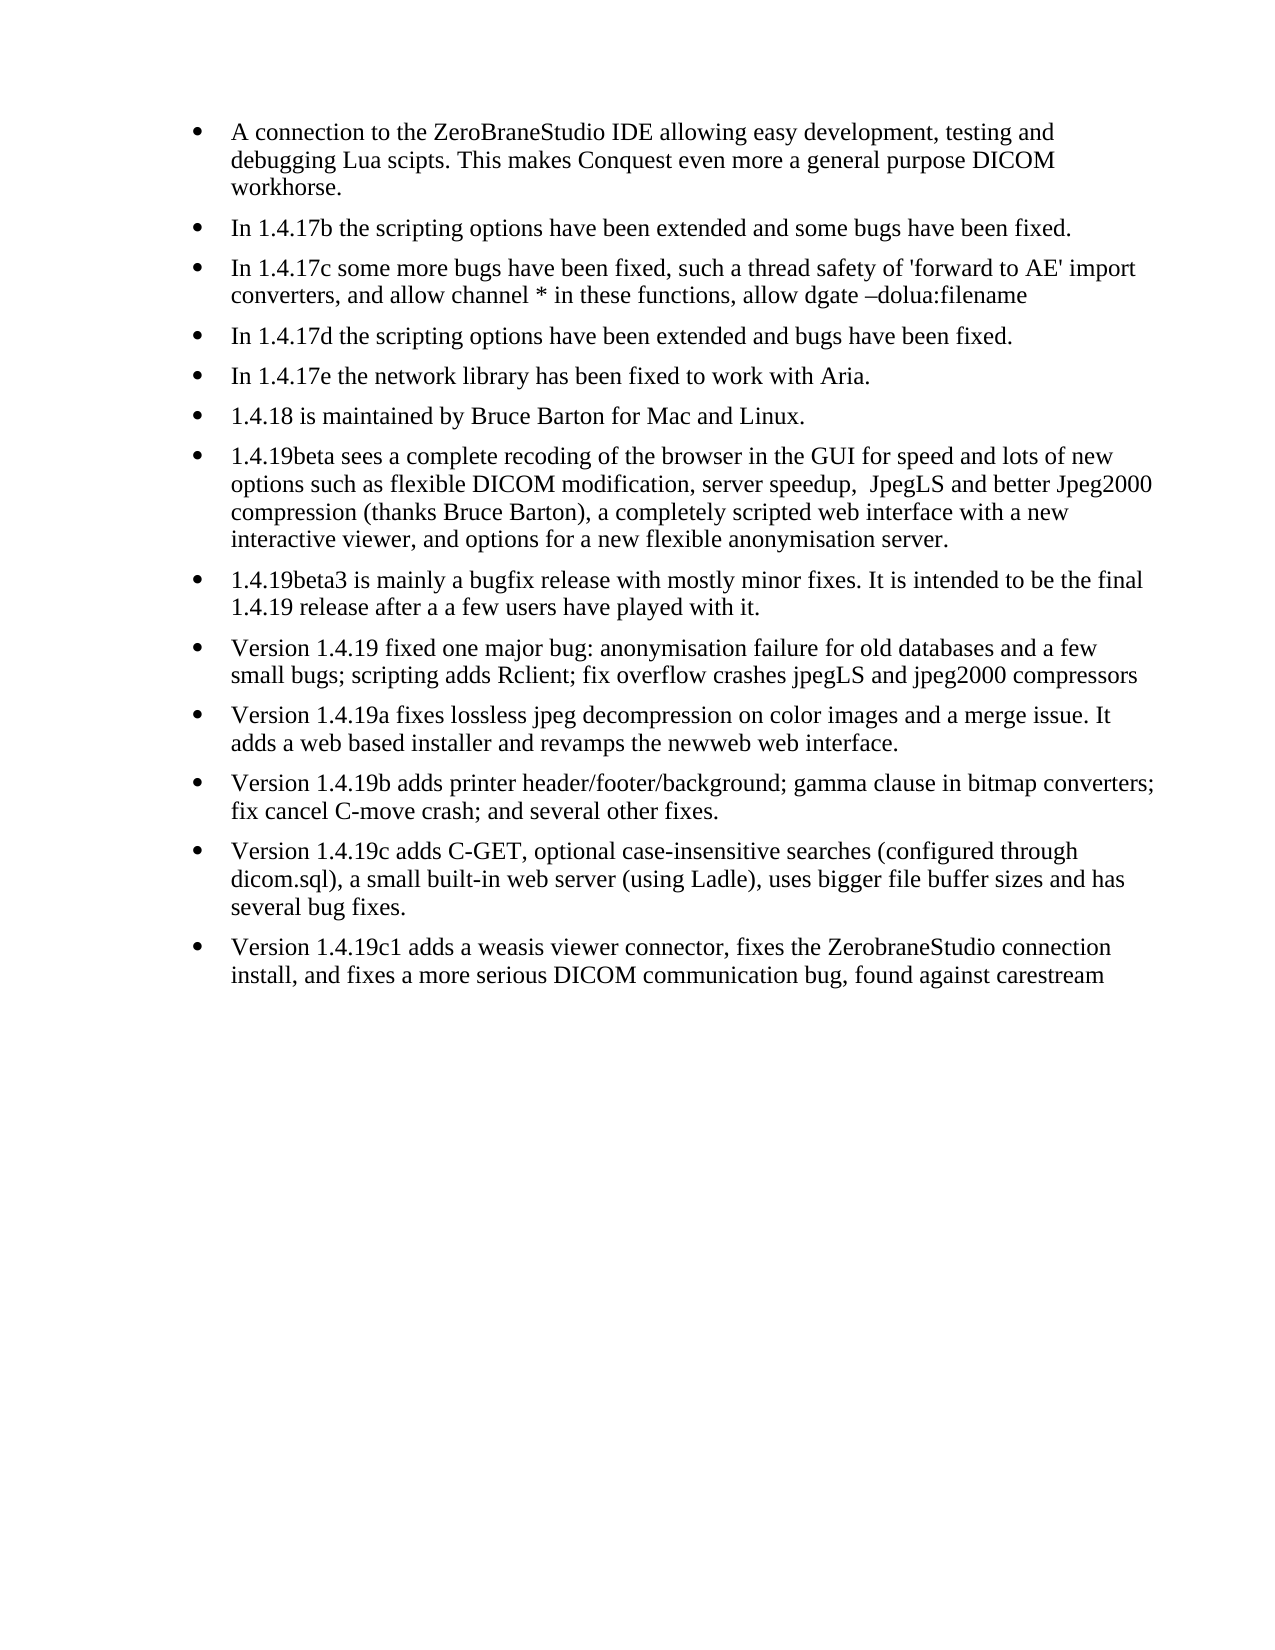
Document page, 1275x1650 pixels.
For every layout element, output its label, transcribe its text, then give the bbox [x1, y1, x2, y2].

list In 1.4.17e the network library has been fixed to work with Aria. [193, 362, 1157, 390]
list In 1.4.17c some more bugs have been fixed, such a thread safety of 'forward to AE' import converters, and allow channel * in these functions, allow dgate –dolua:filename [193, 254, 1157, 309]
list Version 1.4.19b adds printer header/footer/background; gamma clause in bitmap converters; fix cancel C-move crash; and several other fixes. [193, 769, 1157, 825]
list 1.4.19beta sees a complete recoding of the browser in the GUI for speed and lots of new options such as flexible DICOM modification, server speedup, JpegLS and better Jpeg2000 compression (thanks Bruce Barton), a completely scripted web interface with a new interactive viewer, and options for a new flexible anonymisation server. [193, 442, 1157, 553]
list Version 1.4.19c1 adds a weasis viewer connector, fixes the ZerobraneStudio connection install, and fixes a more serious DICOM communication bug, found against carestream [193, 933, 1157, 988]
list Version 1.4.19 fixed one major bug: anonymisation failure for old databases and a few small bugs; scripting adds Rclient; fix overflow crashes jpegLS and jpeg2000 compressors [193, 634, 1157, 689]
list Version 1.4.19c adds C-GET, optional case-insensitive searches (configured through dicom.sql), a small built-in web server (using Ladle), uses bigger file buffer sizes and has several bug fixes. [193, 837, 1157, 921]
list A connection to the ZeroBraneStudio IDE allowing easy development, testing and debugging Lua scipts. This makes Conquest even more a general purpose DICOM workhorse. [193, 118, 1157, 201]
list In 1.4.17d the scripting options have been extended and bugs have been fixed. [193, 322, 1157, 349]
list Version 1.4.19a fixes lossless jpeg decompression on color images and a merge issue. It adds a web based installer and revamps the newweb web interface. [193, 702, 1157, 757]
list 1.4.19beta3 is mainly a bugfix release with mostly minor fixes. It is intended to be the final 1.4.19 release after a a few users have played with it. [193, 566, 1157, 621]
list In 1.4.17b the scripting options have been extended and some bugs have been fixed. [193, 214, 1157, 241]
list 1.4.18 is maintained by Bruce Barton for Mac and Linux. [193, 402, 1157, 430]
